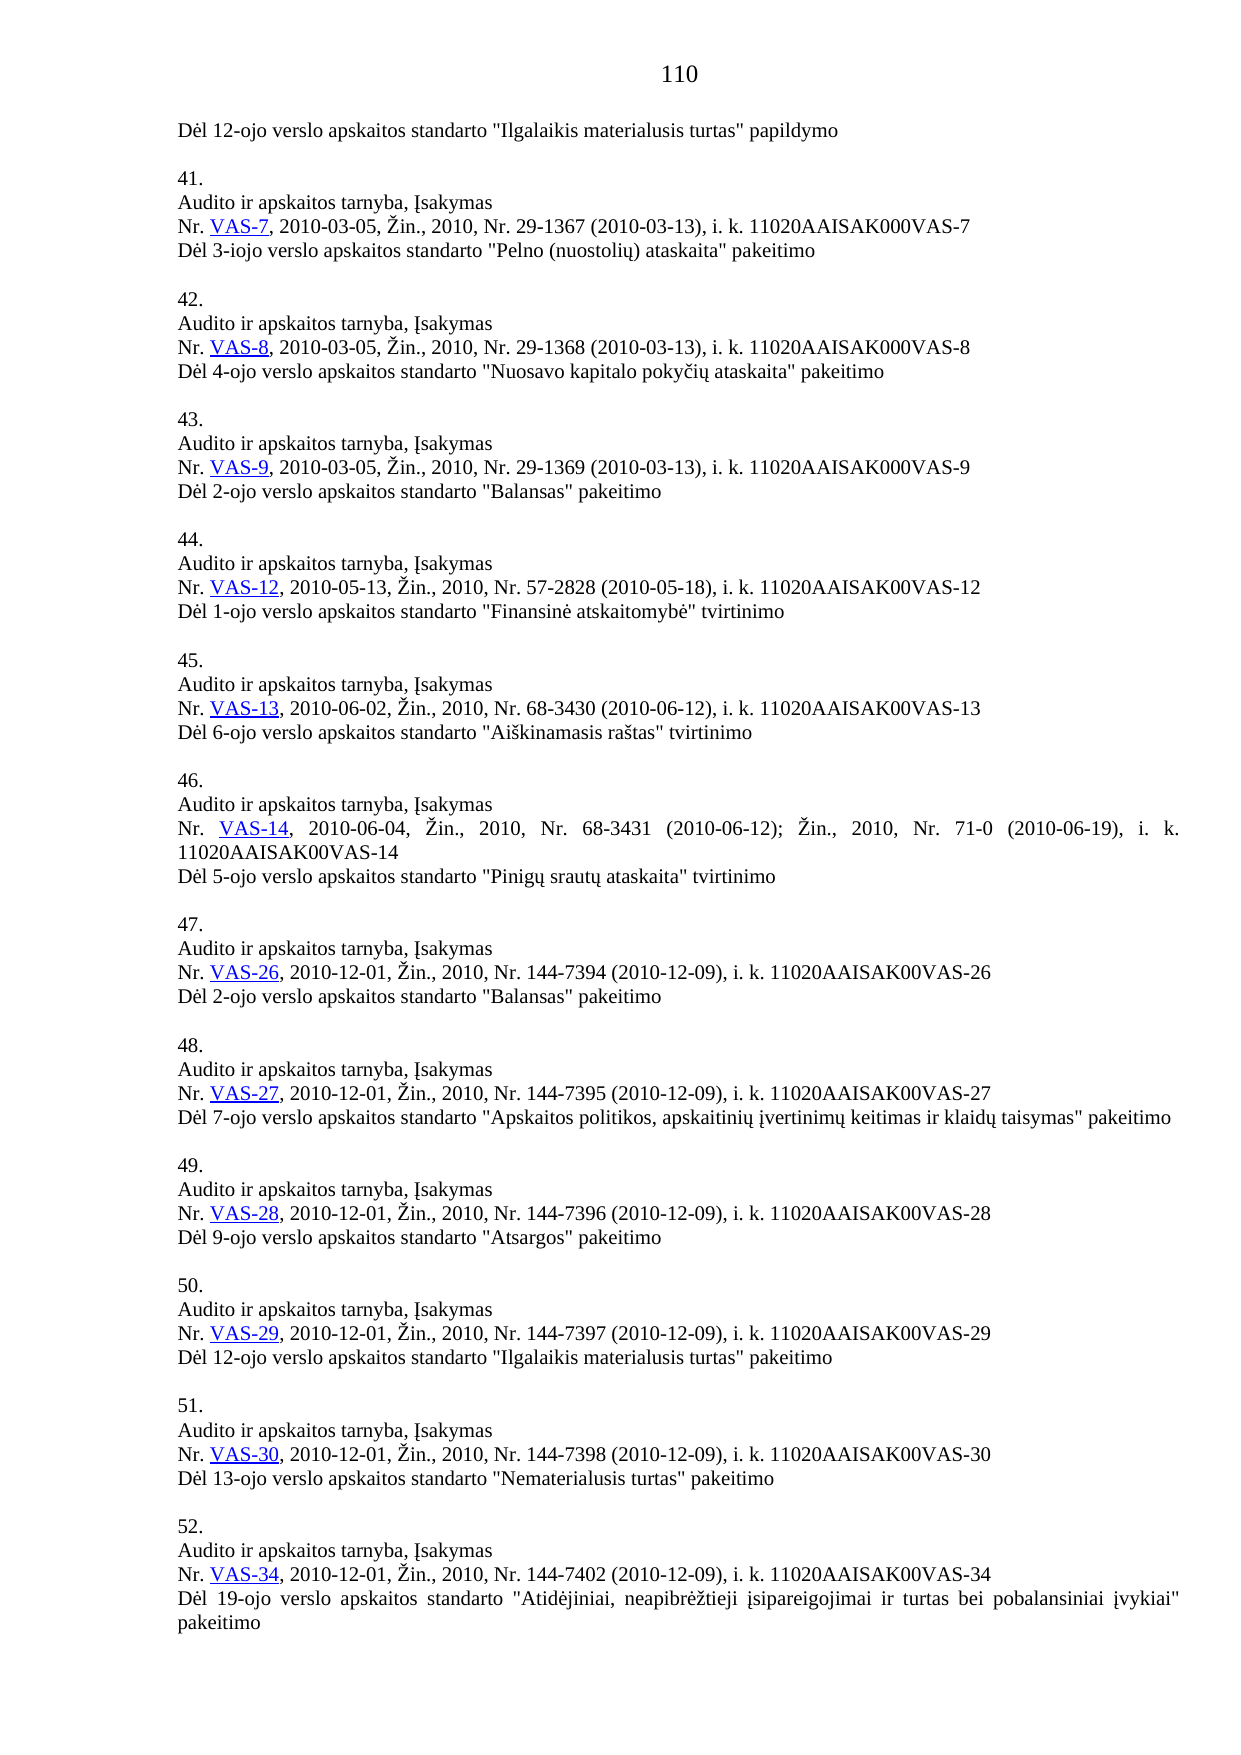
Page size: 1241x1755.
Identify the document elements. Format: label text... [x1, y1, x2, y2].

text Audito ir apskaitos tarnyba, Įsakymas [177, 672, 1181, 696]
text 41. [177, 166, 1181, 190]
text Audito ir apskaitos tarnyba, Įsakymas [177, 936, 1181, 960]
text Dėl 6-ojo verslo apskaitos standarto "Aiškinamasis raštas" tvirtinimo [177, 720, 1181, 744]
text Audito ir apskaitos tarnyba, Įsakymas [177, 311, 1181, 335]
text Nr. VAS-27, 2010-12-01, Žin., 2010, Nr. 144-7395 (2010-12-09), i. k. 11020AAISAK00VAS-27 [177, 1081, 1181, 1105]
text Dėl 9-ojo verslo apskaitos standarto "Atsargos" pakeitimo [177, 1225, 1181, 1249]
text 43. [177, 407, 1181, 431]
text 44. [177, 527, 1181, 551]
text 45. [177, 647, 1181, 672]
text Nr. VAS-28, 2010-12-01, Žin., 2010, Nr. 144-7396 (2010-12-09), i. k. 11020AAISAK00VAS-28 [177, 1201, 1181, 1225]
text Audito ir apskaitos tarnyba, Įsakymas [177, 1177, 1181, 1201]
text Audito ir apskaitos tarnyba, Įsakymas [177, 1057, 1181, 1081]
text 47. [177, 912, 1181, 936]
text Audito ir apskaitos tarnyba, Įsakymas [177, 1417, 1181, 1442]
text Dėl 4-ojo verslo apskaitos standarto "Nuosavo kapitalo pokyčių ataskaita" pakeitimo [177, 359, 1181, 383]
text Nr. VAS-14, 2010-06-04, Žin., 2010, Nr. 68-3431 (2010-06-12); Žin., 2010, Nr. 71-0 (2010-06-19), i. k. 11020AAISAK00VAS-14 [177, 816, 1181, 864]
text Audito ir apskaitos tarnyba, Įsakymas [177, 551, 1181, 575]
text Nr. VAS-9, 2010-03-05, Žin., 2010, Nr. 29-1369 (2010-03-13), i. k. 11020AAISAK000VAS-9 [177, 455, 1181, 479]
text 48. [177, 1032, 1181, 1057]
text Audito ir apskaitos tarnyba, Įsakymas [177, 1297, 1181, 1321]
text Dėl 3-iojo verslo apskaitos standarto "Pelno (nuostolių) ataskaita" pakeitimo [177, 238, 1181, 262]
text Audito ir apskaitos tarnyba, Įsakymas [177, 431, 1181, 455]
text Nr. VAS-12, 2010-05-13, Žin., 2010, Nr. 57-2828 (2010-05-18), i. k. 11020AAISAK00VAS-12 [177, 575, 1181, 599]
text 42. [177, 287, 1181, 311]
text Dėl 12-ojo verslo apskaitos standarto "Ilgalaikis materialusis turtas" pakeitimo [177, 1345, 1181, 1369]
text Audito ir apskaitos tarnyba, Įsakymas [177, 190, 1181, 214]
text Dėl 2-ojo verslo apskaitos standarto "Balansas" pakeitimo [177, 479, 1181, 503]
text Nr. VAS-8, 2010-03-05, Žin., 2010, Nr. 29-1368 (2010-03-13), i. k. 11020AAISAK000VAS-8 [177, 335, 1181, 359]
text Nr. VAS-26, 2010-12-01, Žin., 2010, Nr. 144-7394 (2010-12-09), i. k. 11020AAISAK00VAS-26 [177, 960, 1181, 984]
text Dėl 5-ojo verslo apskaitos standarto "Pinigų srautų ataskaita" tvirtinimo [177, 864, 1181, 888]
text 51. [177, 1393, 1181, 1417]
text Dėl 13-ojo verslo apskaitos standarto "Nematerialusis turtas" pakeitimo [177, 1466, 1181, 1490]
text Dėl 19-ojo verslo apskaitos standarto "Atidėjiniai, neapibrėžtieji įsipareigojimai ir turtas bei pobalansiniai įvykiai" pakeitimo [177, 1586, 1181, 1634]
text Nr. VAS-34, 2010-12-01, Žin., 2010, Nr. 144-7402 (2010-12-09), i. k. 11020AAISAK00VAS-34 [177, 1562, 1181, 1586]
text Audito ir apskaitos tarnyba, Įsakymas [177, 1538, 1181, 1562]
text 52. [177, 1514, 1181, 1538]
text 49. [177, 1153, 1181, 1177]
text Audito ir apskaitos tarnyba, Įsakymas [177, 792, 1181, 816]
text Dėl 2-ojo verslo apskaitos standarto "Balansas" pakeitimo [177, 984, 1181, 1008]
text Nr. VAS-30, 2010-12-01, Žin., 2010, Nr. 144-7398 (2010-12-09), i. k. 11020AAISAK00VAS-30 [177, 1442, 1181, 1466]
text 50. [177, 1273, 1181, 1297]
text 46. [177, 768, 1181, 792]
text Nr. VAS-7, 2010-03-05, Žin., 2010, Nr. 29-1367 (2010-03-13), i. k. 11020AAISAK000VAS-7 [177, 214, 1181, 238]
text Dėl 12-ojo verslo apskaitos standarto "Ilgalaikis materialusis turtas" papildymo [177, 118, 1181, 142]
text Dėl 1-ojo verslo apskaitos standarto "Finansinė atskaitomybė" tvirtinimo [177, 599, 1181, 623]
text Dėl 7-ojo verslo apskaitos standarto "Apskaitos politikos, apskaitinių įvertinimų keitimas ir klaidų taisymas" pakeitimo [177, 1105, 1181, 1129]
text Nr. VAS-29, 2010-12-01, Žin., 2010, Nr. 144-7397 (2010-12-09), i. k. 11020AAISAK00VAS-29 [177, 1321, 1181, 1345]
text Nr. VAS-13, 2010-06-02, Žin., 2010, Nr. 68-3430 (2010-06-12), i. k. 11020AAISAK00VAS-13 [177, 696, 1181, 720]
